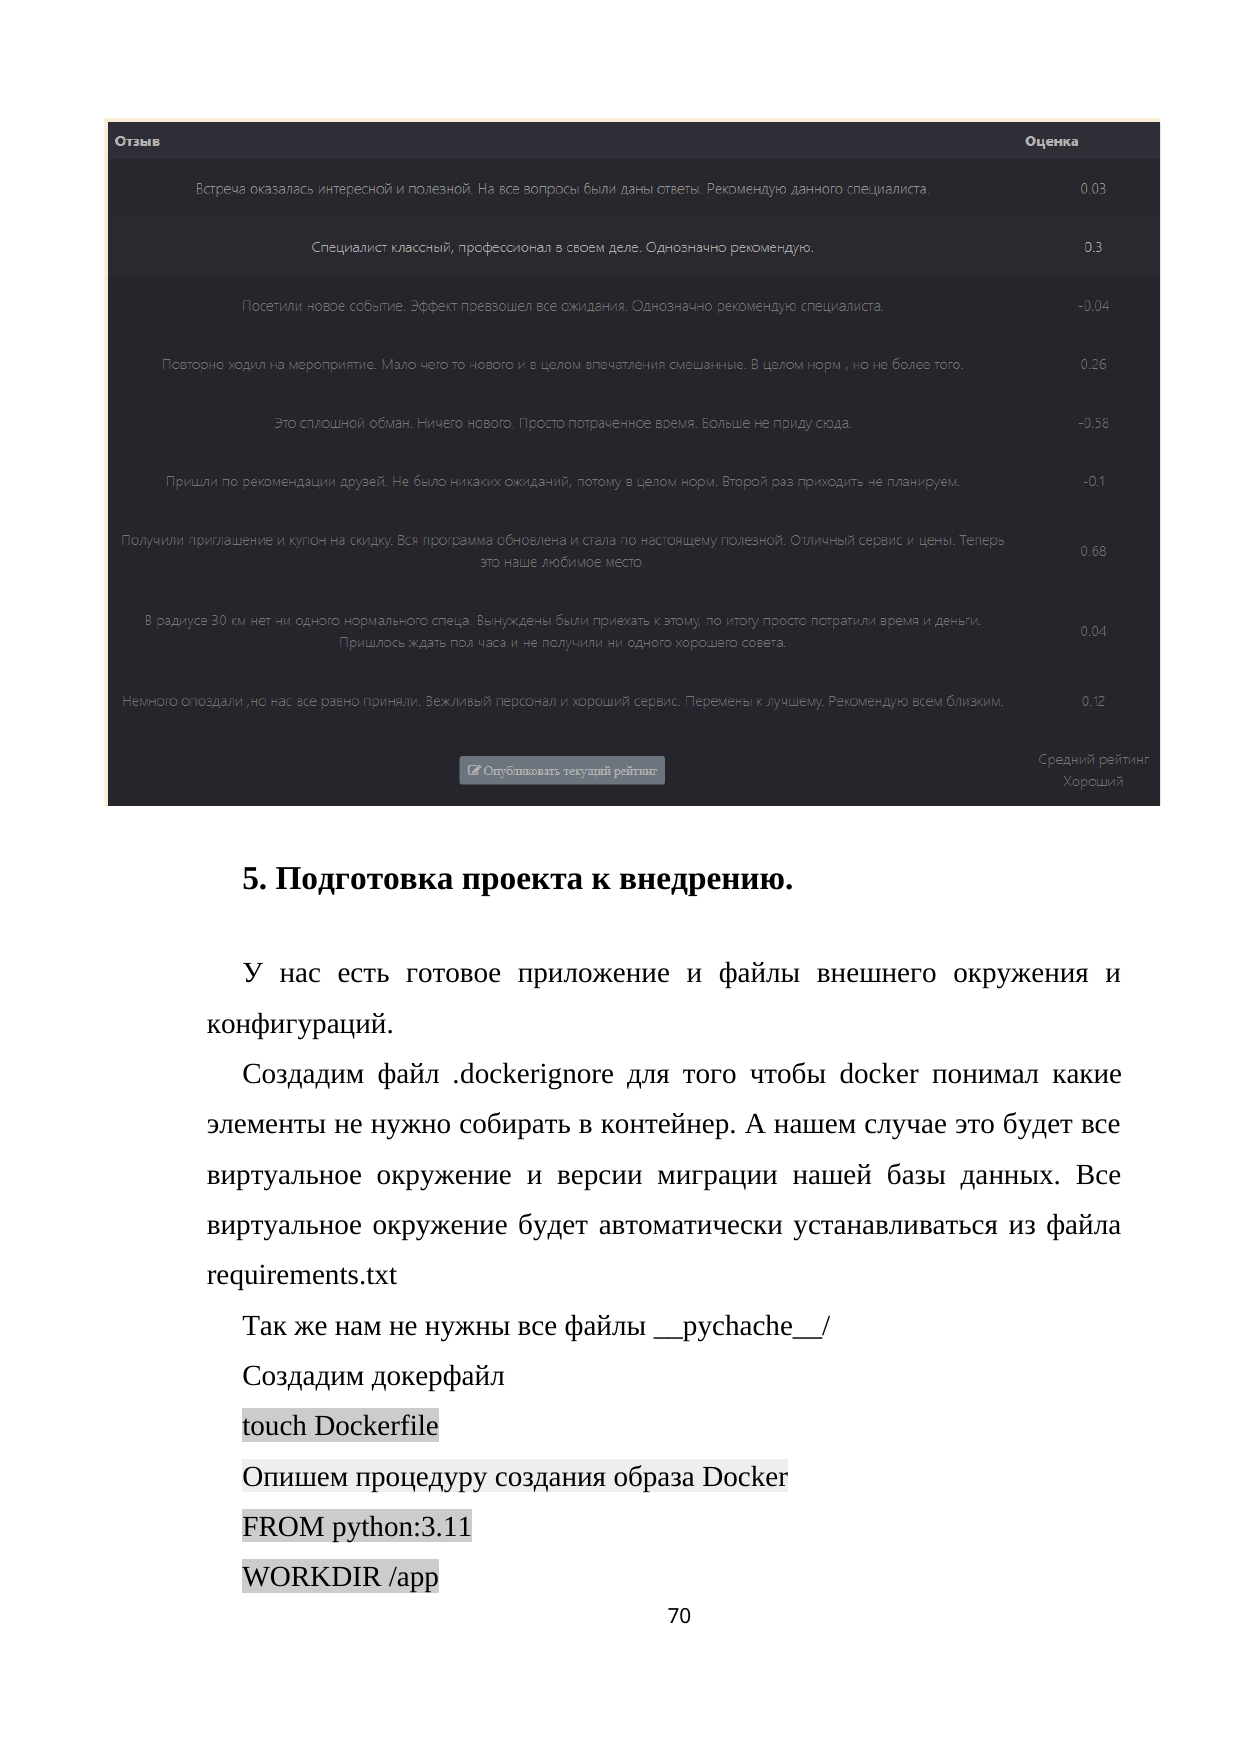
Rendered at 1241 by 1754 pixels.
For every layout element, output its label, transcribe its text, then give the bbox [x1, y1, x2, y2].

list Опишем процедуру создания образа Docker [207, 1459, 1122, 1492]
list 5. Подготовка проекта к внедрению. [207, 858, 1122, 897]
list WORKDIR /app [207, 1559, 1122, 1593]
list FROM python:3.11 [207, 1509, 1122, 1542]
list У нас есть готовое приложение и файлы внешнего окружения и конфигураций. [207, 956, 1122, 1039]
list Создадим файл .dockerignore для того чтобы docker понимал какие элементы не нужно собирать в контейнер. А нашем случае это будет все виртуальное окружение и версии миграции нашей базы данных. Все виртуальное окружение будет автоматически устанавливаться из файла requirements.txt [207, 1056, 1122, 1291]
list Создадим докерфайл [207, 1358, 1122, 1392]
list Так же нам не нужны все файлы __pychache__/ [207, 1308, 1122, 1341]
list touch Dockerfile [207, 1408, 1122, 1442]
picture [104, 118, 1161, 806]
